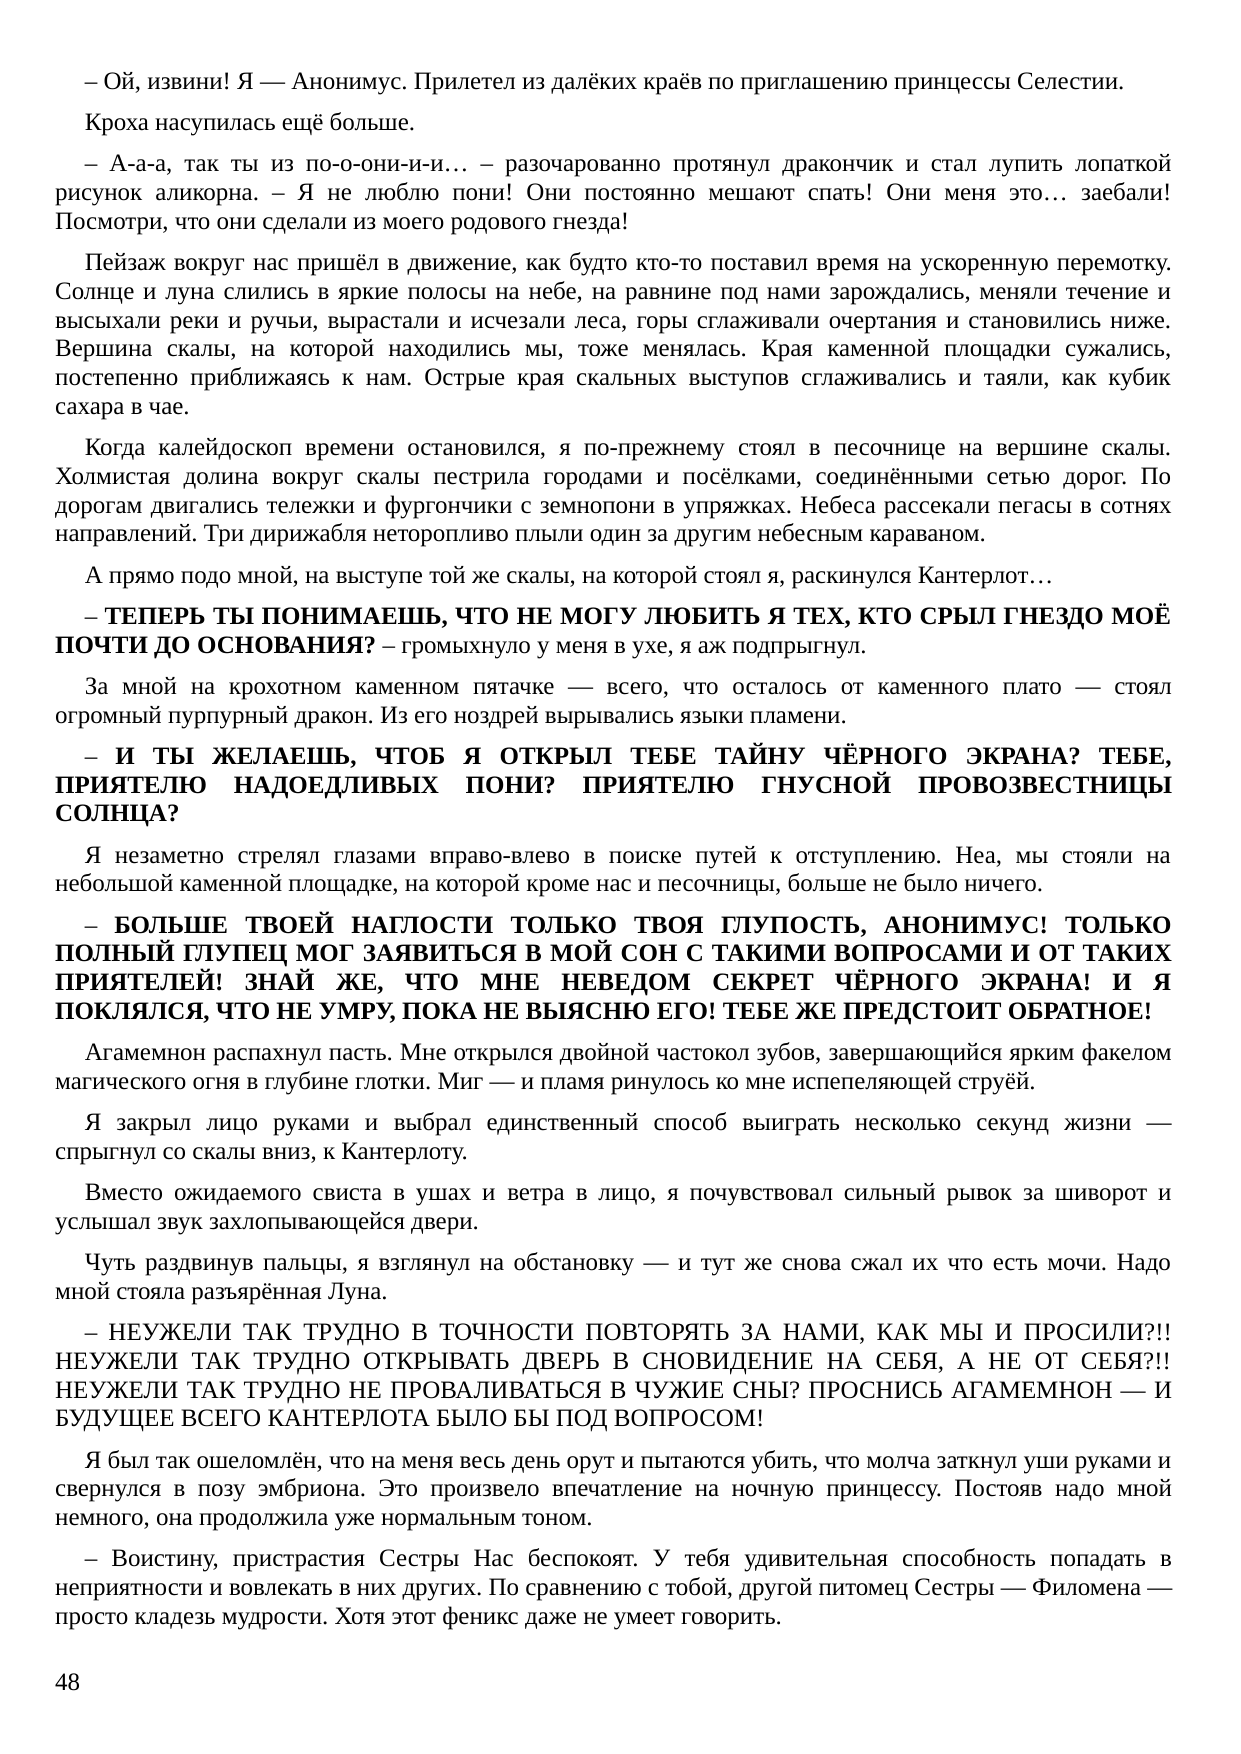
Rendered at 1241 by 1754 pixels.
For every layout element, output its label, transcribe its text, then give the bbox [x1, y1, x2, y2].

text – Воистину, пристрастия Сестры Нас беспокоят. У тебя удивительная способность попадать в неприятности и вовлекать в них других. По сравнению с тобой, другой питомец Сестры — Филомена — просто кладезь мудрости. Хотя этот феникс даже не умеет говорить. [55, 1543, 1173, 1630]
text Вместо ожидаемого свиста в ушах и ветра в лицо, я почувствовал сильный рывок за шиворот и услышал звук захлопывающейся двери. [55, 1177, 1173, 1235]
text Когда калейдоскоп времени остановился, я по-прежнему стоял в песочнице на вершине скалы. Холмистая долина вокруг скалы пестрила городами и посёлками, соединёнными сетью дорог. По дорогам двигались тележки и фургончики с земнопони в упряжках. Небеса рассекали пегасы в сотнях направлений. Три дирижабля неторопливо плыли один за другим небесным караваном. [55, 432, 1173, 547]
text За мной на крохотном каменном пятачке — всего, что осталось от каменного плато — стоял огромный пурпурный дракон. Из его ноздрей вырывались языки пламени. [55, 671, 1173, 728]
text – НЕУЖЕЛИ ТАК ТРУДНО В ТОЧНОСТИ ПОВТОРЯТЬ ЗА НАМИ, КАК МЫ И ПРОСИЛИ?!! НЕУЖЕЛИ ТАК ТРУДНО ОТКРЫВАТЬ ДВЕРЬ В СНОВИДЕНИЕ НА СЕБЯ, А НЕ ОТ СЕБЯ?!! НЕУЖЕЛИ ТАК ТРУДНО НЕ ПРОВАЛИВАТЬСЯ В ЧУЖИЕ СНЫ? ПРОСНИСЬ АГАМЕМНОН — И БУДУЩЕЕ ВСЕГО КАНТЕРЛОТА БЫЛО БЫ ПОД ВОПРОСОМ! [55, 1317, 1173, 1432]
text А прямо подо мной, на выступе той же скалы, на которой стоял я, раскинулся Кантерлот… [55, 560, 1173, 588]
text Пейзаж вокруг нас пришёл в движение, как будто кто-то поставил время на ускоренную перемотку. Солнце и луна слились в яркие полосы на небе, на равнине под нами зарождались, меняли течение и высыхали реки и ручьи, вырастали и исчезали леса, горы сглаживали очертания и становились ниже. Вершина скалы, на которой находились мы, тоже менялась. Края каменной площадки сужались, постепенно приближаясь к нам. Острые края скальных выступов сглаживались и таяли, как кубик сахара в чае. [55, 247, 1173, 420]
text – А-а-а, так ты из по-о-они-и-и… – разочарованно протянул дракончик и стал лупить лопаткой рисунок аликорна. – Я не люблю пони! Они постоянно мешают спать! Они меня это… заебали! Посмотри, что они сделали из моего родового гнезда! [55, 148, 1173, 235]
text Кроха насупилась ещё больше. [55, 107, 1173, 136]
text – БОЛЬШЕ ТВОЕЙ НАГЛОСТИ ТОЛЬКО ТВОЯ ГЛУПОСТЬ, АНОНИМУС! ТОЛЬКО ПОЛНЫЙ ГЛУПЕЦ МОГ ЗАЯВИТЬСЯ В МОЙ СОН С ТАКИМИ ВОПРОСАМИ И ОТ ТАКИХ ПРИЯТЕЛЕЙ! ЗНАЙ ЖЕ, ЧТО МНЕ НЕВЕДОМ СЕКРЕТ ЧЁРНОГО ЭКРАНА! И Я ПОКЛЯЛСЯ, ЧТО НЕ УМРУ, ПОКА НЕ ВЫЯСНЮ ЕГО! ТЕБЕ ЖЕ ПРЕДСТОИТ ОБРАТНОЕ! [55, 910, 1173, 1025]
text Чуть раздвинув пальцы, я взглянул на обстановку — и тут же снова сжал их что есть мочи. Надо мной стояла разъярённая Луна. [55, 1247, 1173, 1305]
text Я был так ошеломлён, что на меня весь день орут и пытаются убить, что молча заткнул уши руками и свернулся в позу эмбриона. Это произвело впечатление на ночную принцессу. Постояв надо мной немного, она продолжила уже нормальным тоном. [55, 1445, 1173, 1531]
text – Ой, извини! Я — Анонимус. Прилетел из далёких краёв по приглашению принцессы Селестии. [55, 66, 1173, 95]
text Я закрыл лицо руками и выбрал единственный способ выиграть несколько секунд жизни — спрыгнул со скалы вниз, к Кантерлоту. [55, 1107, 1173, 1165]
text Агамемнон распахнул пасть. Мне открылся двойной частокол зубов, завершающийся ярким факелом магического огня в глубине глотки. Миг — и пламя ринулось ко мне испепеляющей струёй. [55, 1037, 1173, 1095]
text – ТЕПЕРЬ ТЫ ПОНИМАЕШЬ, ЧТО НЕ МОГУ ЛЮБИТЬ Я ТЕХ, КТО СРЫЛ ГНЕЗДО МОЁ ПОЧТИ ДО ОСНОВАНИЯ? – громыхнуло у меня в ухе, я аж подпрыгнул. [55, 601, 1173, 658]
text Я незаметно стрелял глазами вправо-влево в поиске путей к отступлению. Неа, мы стояли на небольшой каменной площадке, на которой кроме нас и песочницы, больше не было ничего. [55, 840, 1173, 897]
text – И ТЫ ЖЕЛАЕШЬ, ЧТОБ Я ОТКРЫЛ ТЕБЕ ТАЙНУ ЧЁРНОГО ЭКРАНА? ТЕБЕ, ПРИЯТЕЛЮ НАДОЕДЛИВЫХ ПОНИ? ПРИЯТЕЛЮ ГНУСНОЙ ПРОВОЗВЕСТНИЦЫ СОЛНЦА? [55, 741, 1173, 827]
